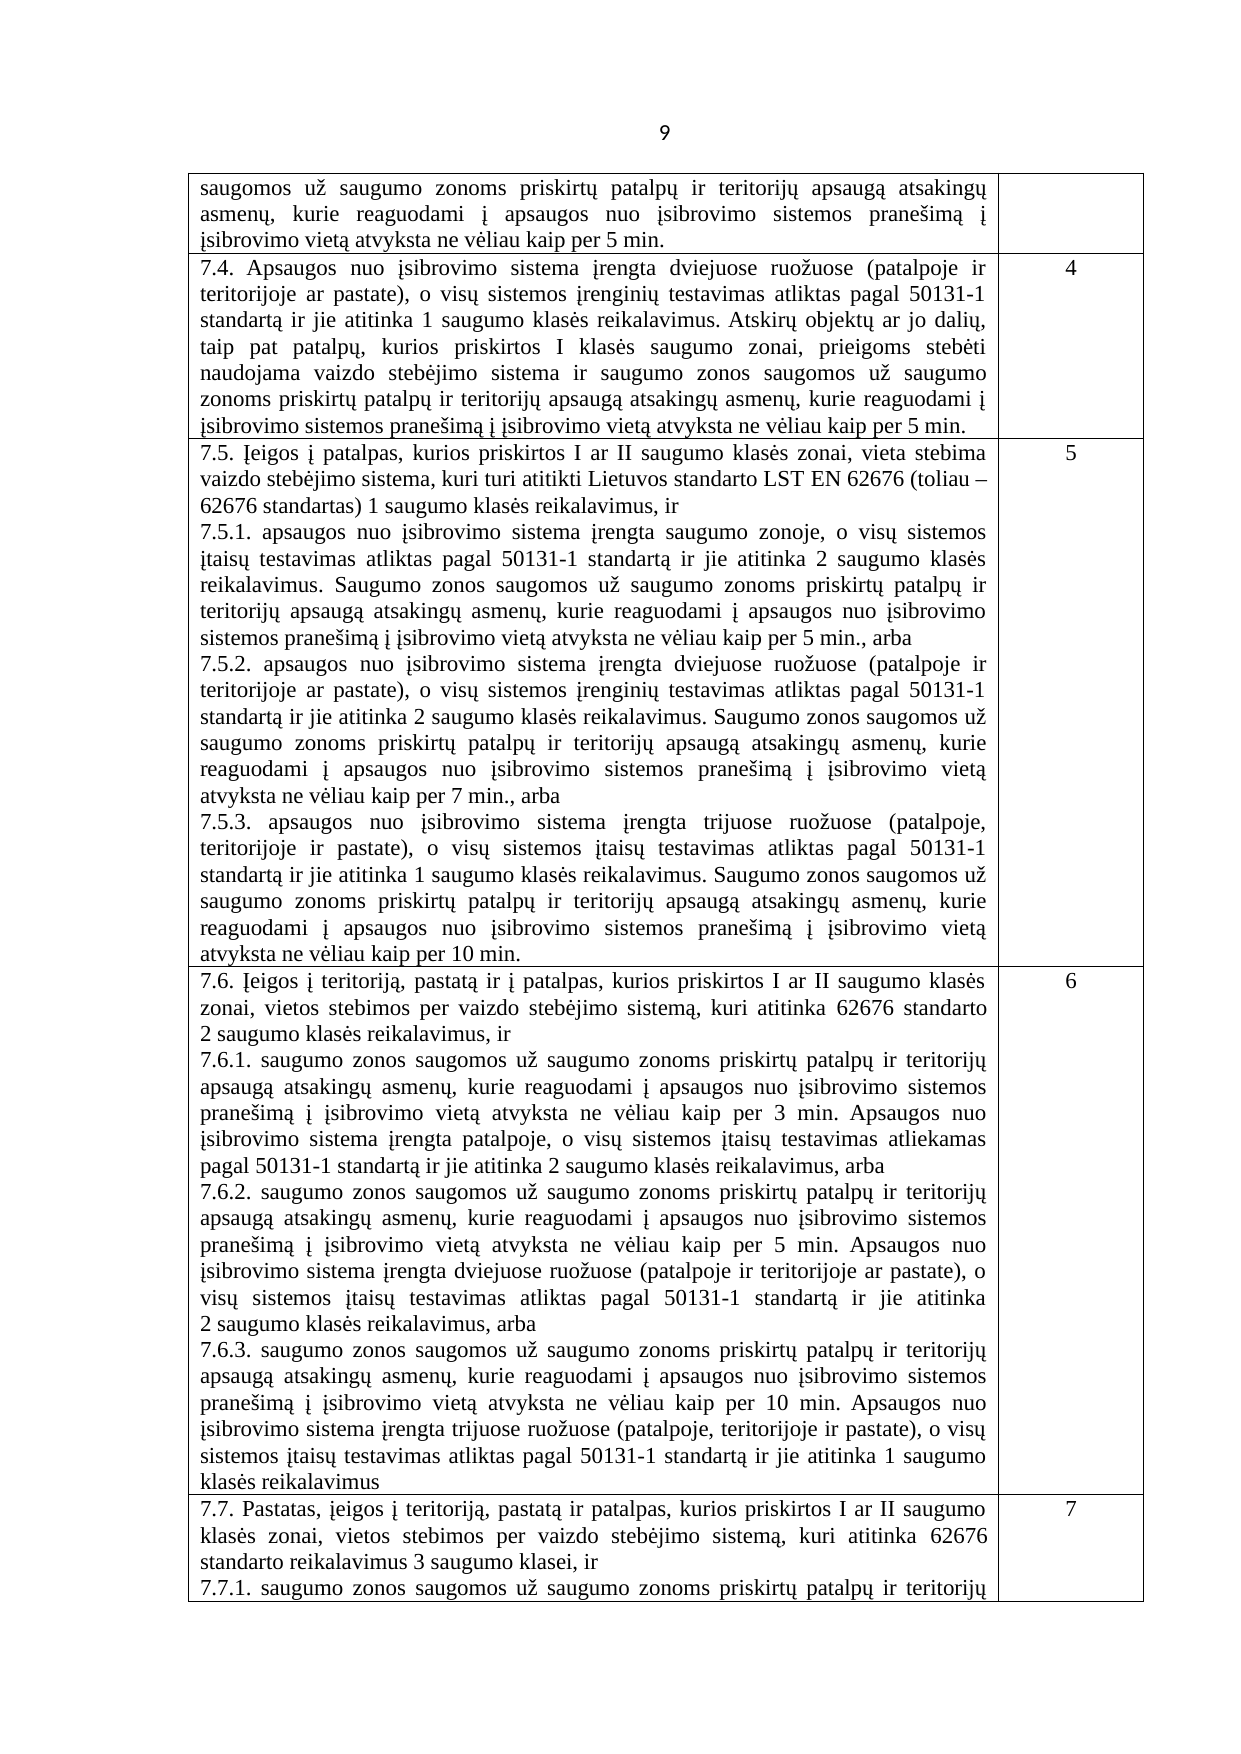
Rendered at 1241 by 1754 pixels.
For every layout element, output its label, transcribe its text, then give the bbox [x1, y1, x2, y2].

table_cell [999, 174, 1143, 253]
table_cell 7 [999, 1495, 1143, 1601]
table_cell 5 [999, 439, 1143, 966]
table_cell 6 [999, 967, 1143, 1494]
table_cell 4 [999, 254, 1143, 438]
